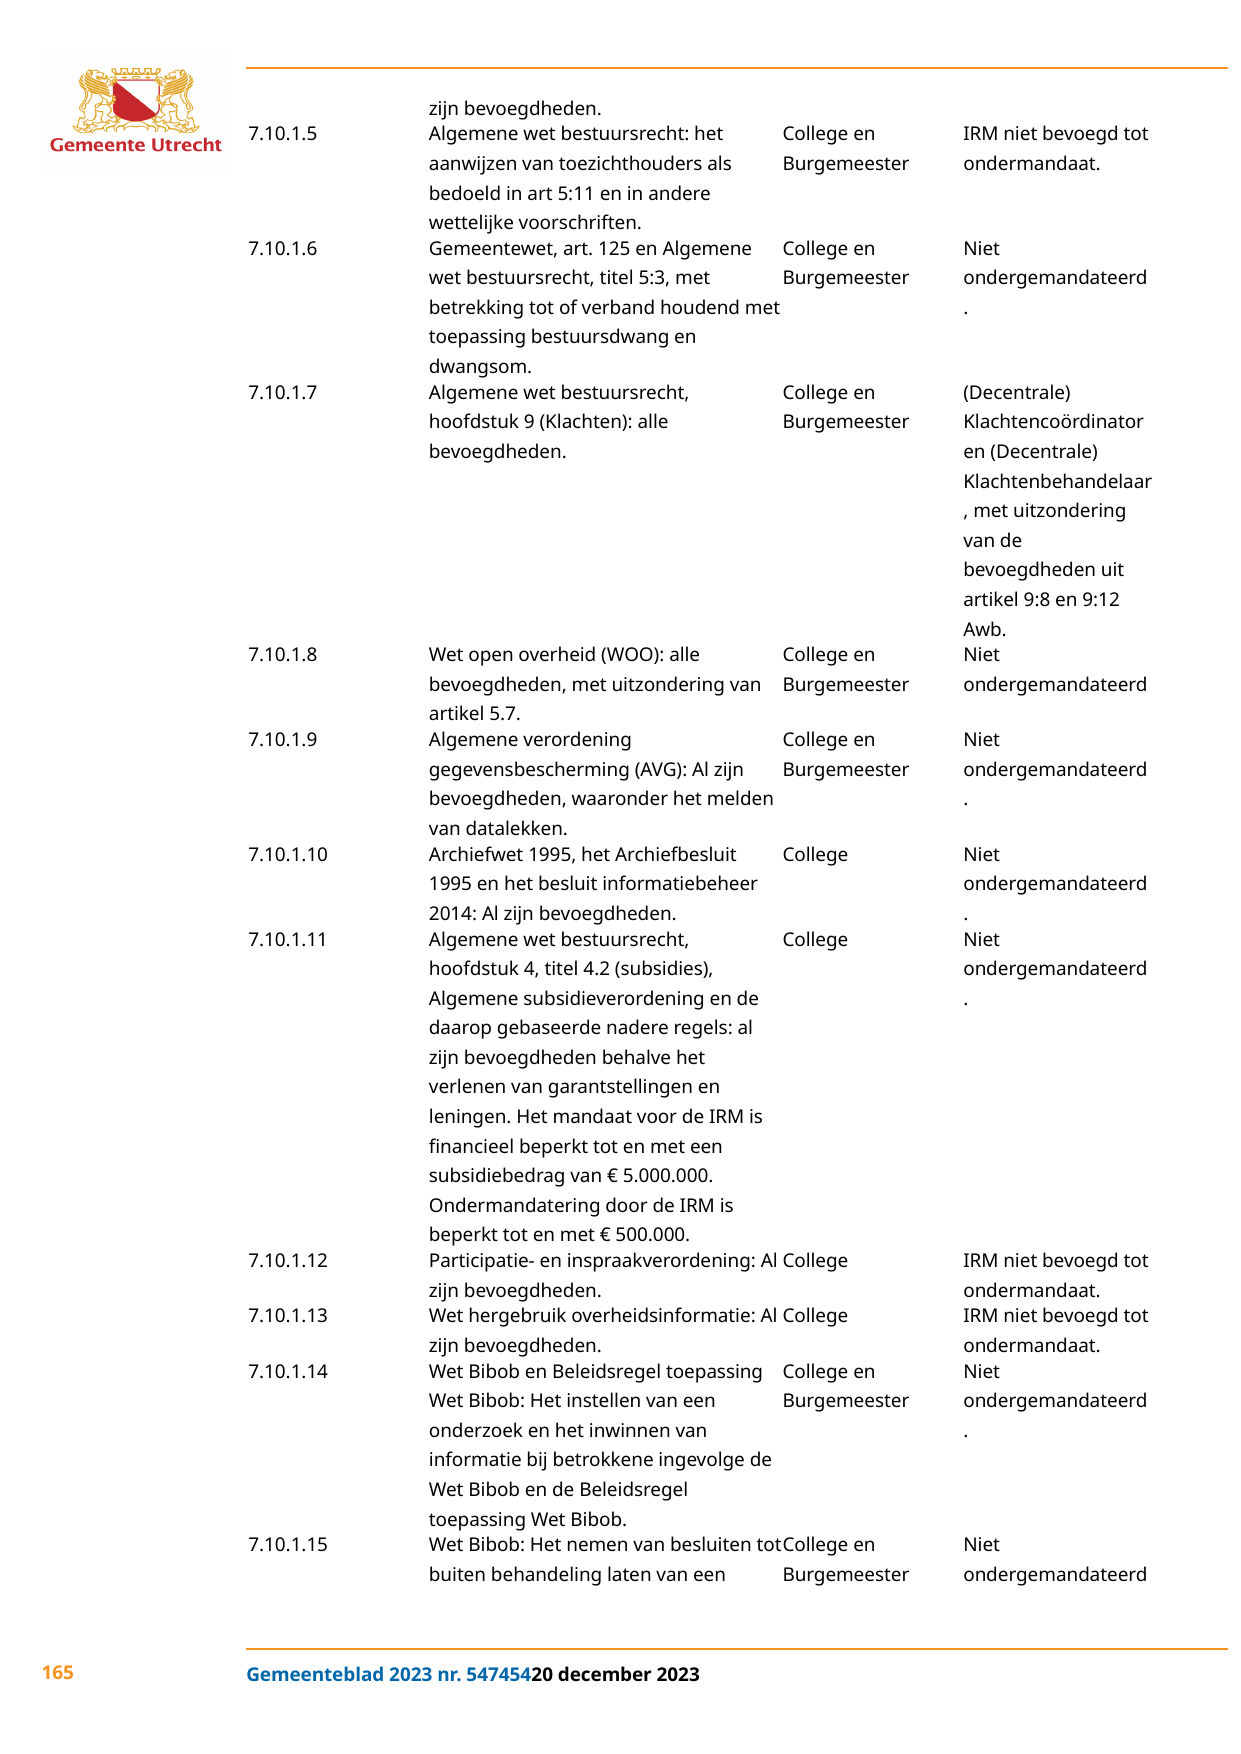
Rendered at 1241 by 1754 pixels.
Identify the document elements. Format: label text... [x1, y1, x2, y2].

table_cell [248, 95, 429, 121]
table_cell College en Burgemeester [782, 1532, 963, 1587]
table_cell 7.10.1.5 [248, 121, 429, 235]
table_cell Niet ondergemandateerd. [963, 841, 1152, 926]
table_cell 7.10.1.14 [248, 1358, 429, 1532]
table_cell 7.10.1.11 [248, 926, 429, 1247]
table_cell Niet ondergemandateerd [963, 1532, 1152, 1587]
table_cell Wet open overheid (WOO): alle bevoegdheden, met uitzondering van artikel 5.7. [429, 641, 782, 726]
table_cell College [782, 1303, 963, 1358]
table_cell Wet hergebruik overheidsinformatie: Al zijn bevoegdheden. [429, 1303, 782, 1358]
table_cell 7.10.1.13 [248, 1303, 429, 1358]
table_cell IRM niet bevoegd tot ondermandaat. [963, 121, 1152, 235]
table_cell Niet ondergemandateerd [963, 641, 1152, 726]
table_cell College en Burgemeester [782, 726, 963, 841]
table_cell College [782, 1247, 963, 1303]
table_cell 7.10.1.12 [248, 1247, 429, 1303]
table_cell Niet ondergemandateerd. [963, 235, 1152, 379]
table_cell Gemeentewet, art. 125 en Algemene wet bestuursrecht, titel 5:3, met betrekking tot of verband houdend met toepassing bestuursdwang en dwangsom. [429, 235, 782, 379]
table_cell zijn bevoegdheden. [429, 95, 782, 121]
table_cell Algemene wet bestuursrecht: het aanwijzen van toezichthouders als bedoeld in art 5:11 en in andere wettelijke voorschriften. [429, 121, 782, 235]
table_cell 7.10.1.9 [248, 726, 429, 841]
table_cell Algemene wet bestuursrecht, hoofdstuk 4, titel 4.2 (subsidies), Algemene subsidieverordening en de daarop gebaseerde nadere regels: al zijn bevoegdheden behalve het verlenen van garantstellingen en leningen. Het mandaat voor de IRM is financieel beperkt tot en met een subsidiebedrag van € 5.000.000. Ondermandatering door de IRM is beperkt tot en met € 500.000. [429, 926, 782, 1247]
table_cell 7.10.1.7 [248, 379, 429, 641]
table_cell IRM niet bevoegd tot ondermandaat. [963, 1247, 1152, 1303]
table_cell Participatie- en inspraakverordening: Al zijn bevoegdheden. [429, 1247, 782, 1303]
table_cell College en Burgemeester [782, 121, 963, 235]
table_cell Niet ondergemandateerd. [963, 926, 1152, 1247]
table_cell College en Burgemeester [782, 235, 963, 379]
table_cell College en Burgemeester [782, 379, 963, 641]
table_cell College [782, 926, 963, 1247]
table_cell Niet ondergemandateerd. [963, 726, 1152, 841]
table_cell College en Burgemeester [782, 1358, 963, 1532]
table_cell Niet ondergemandateerd. [963, 1358, 1152, 1532]
table_cell IRM niet bevoegd tot ondermandaat. [963, 1303, 1152, 1358]
table_cell Algemene wet bestuursrecht, hoofdstuk 9 (Klachten): alle bevoegdheden. [429, 379, 782, 641]
table_cell Archiefwet 1995, het Archiefbesluit 1995 en het besluit informatiebeheer 2014: Al zijn bevoegdheden. [429, 841, 782, 926]
table_cell 7.10.1.15 [248, 1532, 429, 1587]
table_cell Algemene verordening gegevensbescherming (AVG): Al zijn bevoegdheden, waaronder het melden van datalekken. [429, 726, 782, 841]
table_cell College en Burgemeester [782, 641, 963, 726]
table_cell 7.10.1.8 [248, 641, 429, 726]
table_cell College [782, 841, 963, 926]
table_cell Wet Bibob en Beleidsregel toepassing Wet Bibob: Het instellen van een onderzoek en het inwinnen van informatie bij betrokkene ingevolge de Wet Bibob en de Beleidsregel toepassing Wet Bibob. [429, 1358, 782, 1532]
table_cell [782, 95, 963, 121]
table_cell 7.10.1.6 [248, 235, 429, 379]
table_cell 7.10.1.10 [248, 841, 429, 926]
picture [41, 47, 231, 172]
table_cell Wet Bibob: Het nemen van besluiten tot buiten behandeling laten van een [429, 1532, 782, 1587]
table_cell [963, 95, 1152, 121]
table_cell (Decentrale) Klachtencoördinator en (Decentrale) Klachtenbehandelaar, met uitzondering van de bevoegdheden uit artikel 9:8 en 9:12 Awb. [963, 379, 1152, 641]
